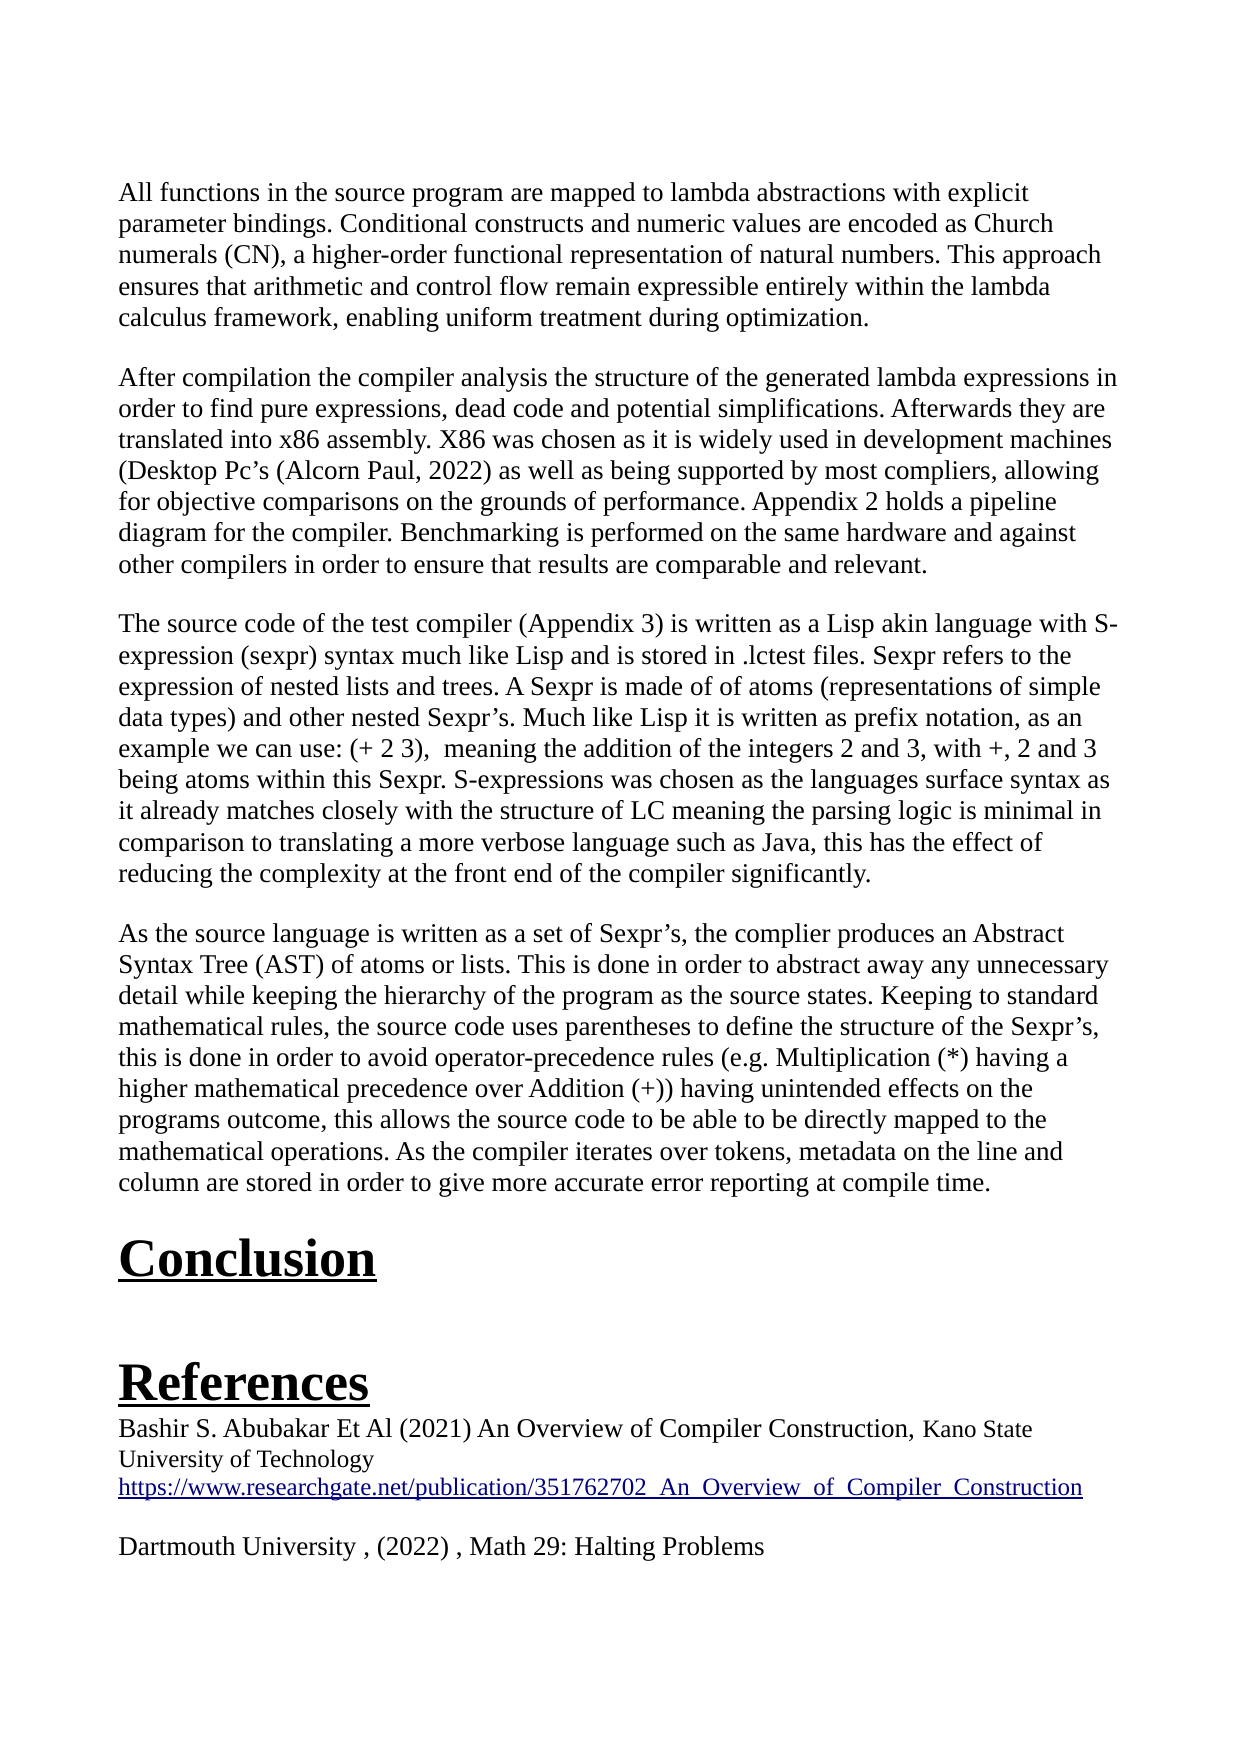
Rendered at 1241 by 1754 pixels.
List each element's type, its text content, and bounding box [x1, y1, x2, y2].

text All functions in the source program are mapped to lambda abstractions with explicit parameter bindings. Conditional constructs and numeric values are encoded as Church numerals (CN), a higher-order functional representation of natural numbers. This approach ensures that arithmetic and control flow remain expressible entirely within the lambda calculus framework, enabling uniform treatment during optimization. [118, 176, 1122, 332]
text As the source language is written as a set of Sexpr’s, the complier produces an Abstract Syntax Tree (AST) of atoms or lists. This is done in order to abstract away any unnecessary detail while keeping the hierarchy of the program as the source states. Keeping to standard mathematical rules, the source code uses parentheses to define the structure of the Sexpr’s, this is done in order to avoid operator-precedence rules (e.g. Multiplication (*) having a higher mathematical precedence over Addition (+)) having unintended effects on the programs outcome, this allows the source code to be able to be directly mapped to the mathematical operations. As the compiler iterates over tokens, metadata on the line and column are stored in order to give more accurate error reporting at compile time. [118, 917, 1122, 1197]
text Conclusion [118, 1226, 1122, 1288]
text The source code of the test compiler (Appendix 3) is written as a Lisp akin language with S-expression (sexpr) syntax much like Lisp and is stored in .lctest files. Sexpr refers to the expression of nested lists and trees. A Sexpr is made of of atoms (representations of simple data types) and other nested Sexpr’s. Much like Lisp it is written as prefix notation, as an example we can use: (+ 2 3), meaning the addition of the integers 2 and 3, with +, 2 and 3 being atoms within this Sexpr. S-expressions was chosen as the languages surface syntax as it already matches closely with the structure of LC meaning the parsing logic is minimal in comparison to translating a more verbose language such as Java, this has the effect of reducing the complexity at the front end of the compiler significantly. [118, 608, 1122, 888]
text References [118, 1350, 1122, 1413]
text Dartmouth University , (2022) , Math 29: Halting Problems [118, 1530, 1122, 1561]
text After compilation the compiler analysis the structure of the generated lambda expressions in order to find pure expressions, dead code and potential simplifications. Afterwards they are translated into x86 assembly. X86 was chosen as it is widely used in development machines (Desktop Pc’s (Alcorn Paul, 2022) as well as being supported by most compliers, allowing for objective comparisons on the grounds of performance. Appendix 2 holds a pipeline diagram for the compiler. Benchmarking is performed on the same hardware and against other compilers in order to ensure that results are comparable and relevant. [118, 361, 1122, 579]
text Bashir S. Abubakar Et Al (2021) An Overview of Compiler Construction, Kano State University of Technology https://www.researchgate.net/publication/351762702_An_Overview_of_Compiler_Construction [118, 1413, 1122, 1501]
